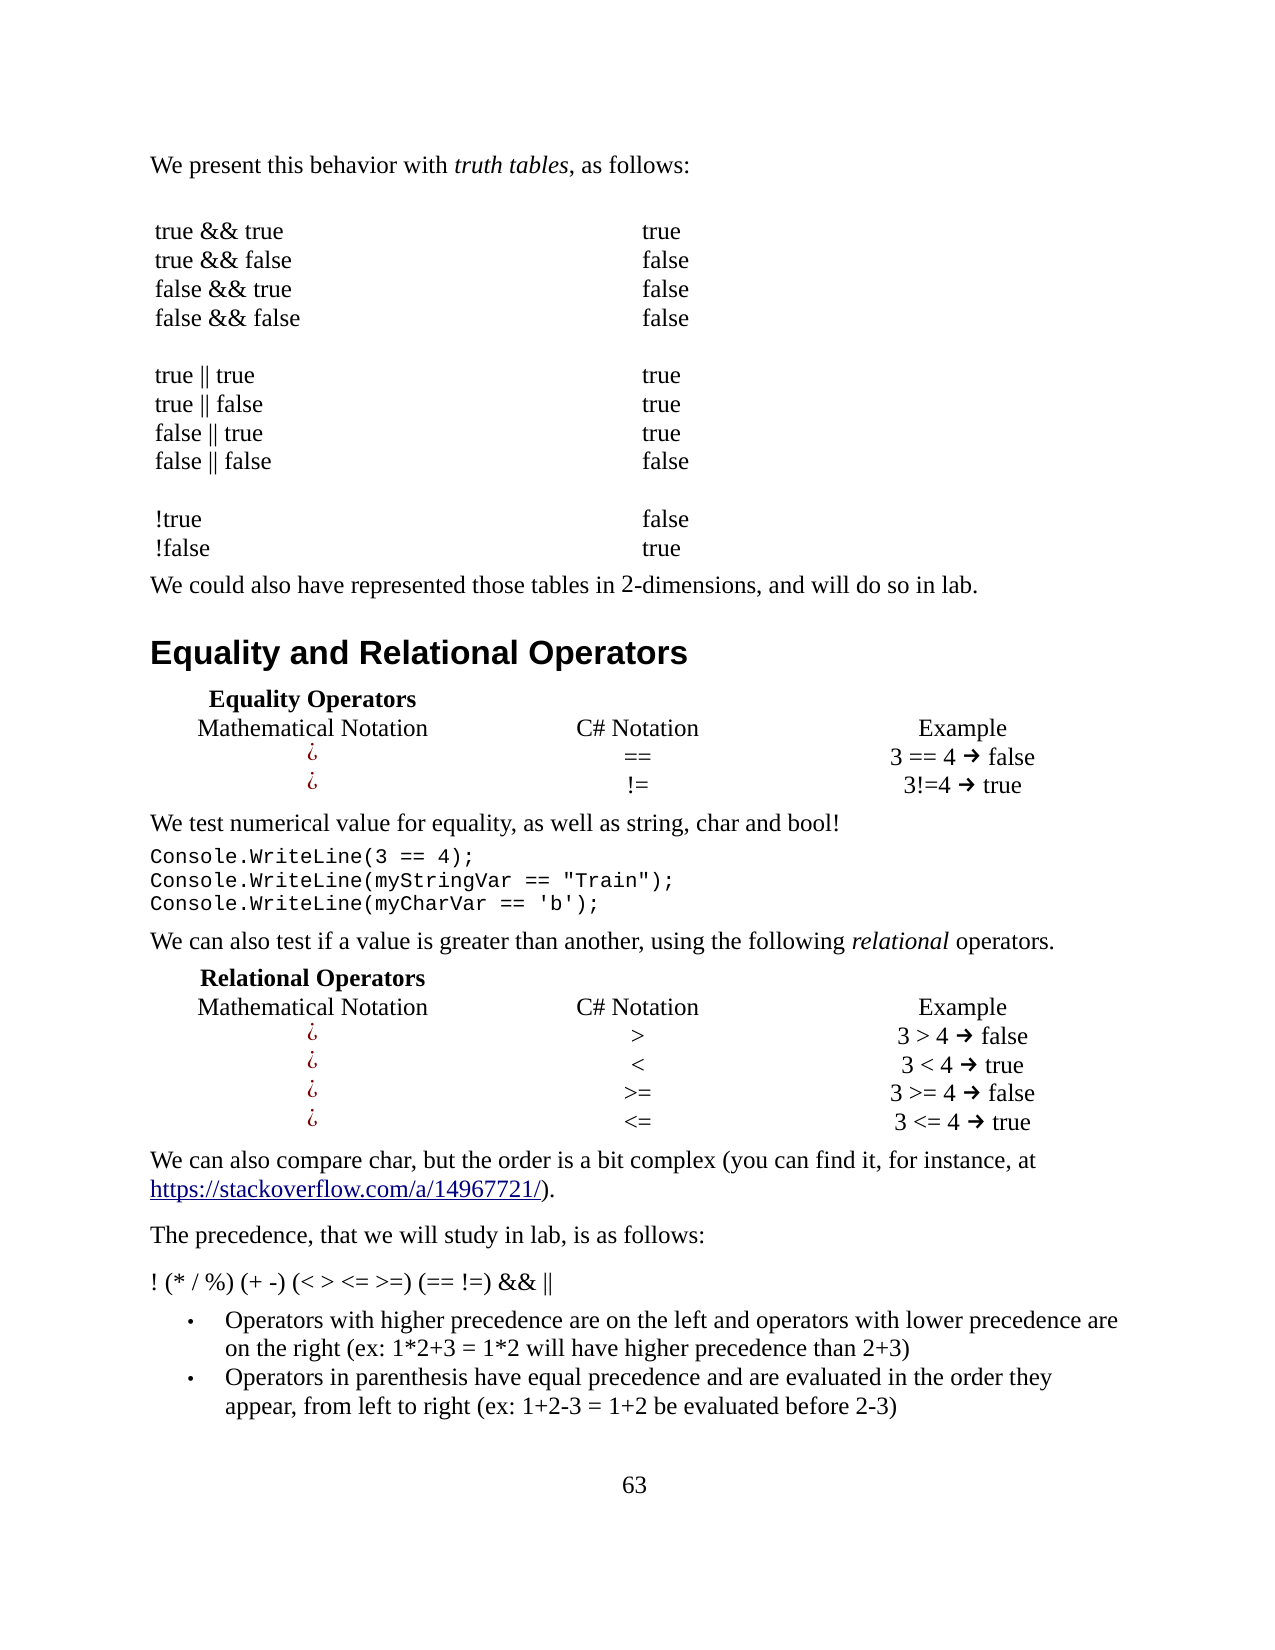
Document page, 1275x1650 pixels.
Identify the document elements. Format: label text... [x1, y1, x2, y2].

table_header Equality Operators [150, 684, 475, 713]
table_cell [150, 771, 475, 799]
table_cell [150, 742, 475, 771]
table_header [150, 188, 637, 216]
text We can also test if a value is greater than another, using the following relational operators. [150, 926, 1125, 954]
table_header [150, 475, 637, 504]
table_cell <= [475, 1107, 800, 1136]
table_header [800, 684, 1125, 713]
table_cell false [638, 504, 1125, 533]
text We test numerical value for equality, as well as string, char and bool! [150, 808, 1125, 837]
table_cell false [638, 446, 1125, 475]
table_cell false [638, 303, 1125, 331]
table_cell false && false [150, 303, 637, 331]
table_cell C# Notation [475, 713, 800, 742]
text We can also compare char, but the order is a bit complex (you can find it, for instance, at https://stackoverflow.com/a/14967721/). [150, 1145, 1125, 1202]
table_header [150, 331, 637, 360]
table_cell false [638, 245, 1125, 274]
table_cell C# Notation [475, 992, 800, 1021]
table_cell true && true [150, 216, 637, 245]
table_cell true && false [150, 245, 637, 274]
table_cell >= [475, 1079, 800, 1107]
text We could also have represented those tables in -dimensions, and will do so in lab. [150, 570, 1125, 599]
list Operators with higher precedence are on the left and operators with lower precedence are on the right (ex: 1*2+3 = 1*2 will have higher precedence than 2+3) [187, 1305, 1125, 1362]
table_header [800, 964, 1125, 992]
table_header Relational Operators [150, 964, 475, 992]
list Operators in parenthesis have equal precedence and are evaluated in the order they appear, from left to right (ex: 1+2-3 = 1+2 be evaluated before 2-3) [187, 1362, 1125, 1420]
table_cell true || true [150, 360, 637, 389]
table_header [638, 331, 1125, 360]
table_cell Example [800, 992, 1125, 1021]
table_cell false || false [150, 446, 637, 475]
table_cell [150, 1079, 475, 1107]
text The precedence, that we will study in lab, is as follows: [150, 1220, 1125, 1249]
table_cell true [638, 389, 1125, 418]
table_cell 3!=4 true [800, 771, 1125, 799]
table_cell 3 >= 4 false [800, 1079, 1125, 1107]
table_header [475, 684, 800, 713]
table_cell !false [150, 533, 637, 561]
table_cell > [475, 1021, 800, 1050]
table_cell [150, 1107, 475, 1136]
table_cell == [475, 742, 800, 771]
text Console.WriteLine(myCharVar == 'b'); [150, 893, 1125, 917]
table_cell true [638, 216, 1125, 245]
table_header [638, 475, 1125, 504]
table_cell !true [150, 504, 637, 533]
table_cell false || true [150, 418, 637, 446]
table_cell true [638, 533, 1125, 561]
table_header [475, 964, 800, 992]
text Console.WriteLine(myStringVar == "Train"); [150, 869, 1125, 893]
table_cell 3 > 4 false [800, 1021, 1125, 1050]
table_cell Mathematical Notation [150, 713, 475, 742]
table_cell 3 <= 4 true [800, 1107, 1125, 1136]
table_cell [150, 1021, 475, 1050]
table_cell false && true [150, 274, 637, 303]
table_cell != [475, 771, 800, 799]
text We present this behavior with truth tables, as follows: [150, 150, 1125, 179]
table_cell 3 < 4 true [800, 1050, 1125, 1078]
table_cell true [638, 360, 1125, 389]
table_cell false [638, 274, 1125, 303]
text Console.WriteLine(3 == 4); [150, 846, 1125, 869]
table_cell true [638, 418, 1125, 446]
table_cell < [475, 1050, 800, 1078]
subtitle Equality and Relational Operators [150, 633, 1125, 672]
table_cell 3 == 4 false [800, 742, 1125, 771]
table_cell Mathematical Notation [150, 992, 475, 1021]
text ! (* / %) (+ -) (< > <= >=) (== !=) && || [150, 1267, 1125, 1296]
table_cell [150, 1050, 475, 1078]
table_cell Example [800, 713, 1125, 742]
table_header [638, 188, 1125, 216]
table_cell true || false [150, 389, 637, 418]
